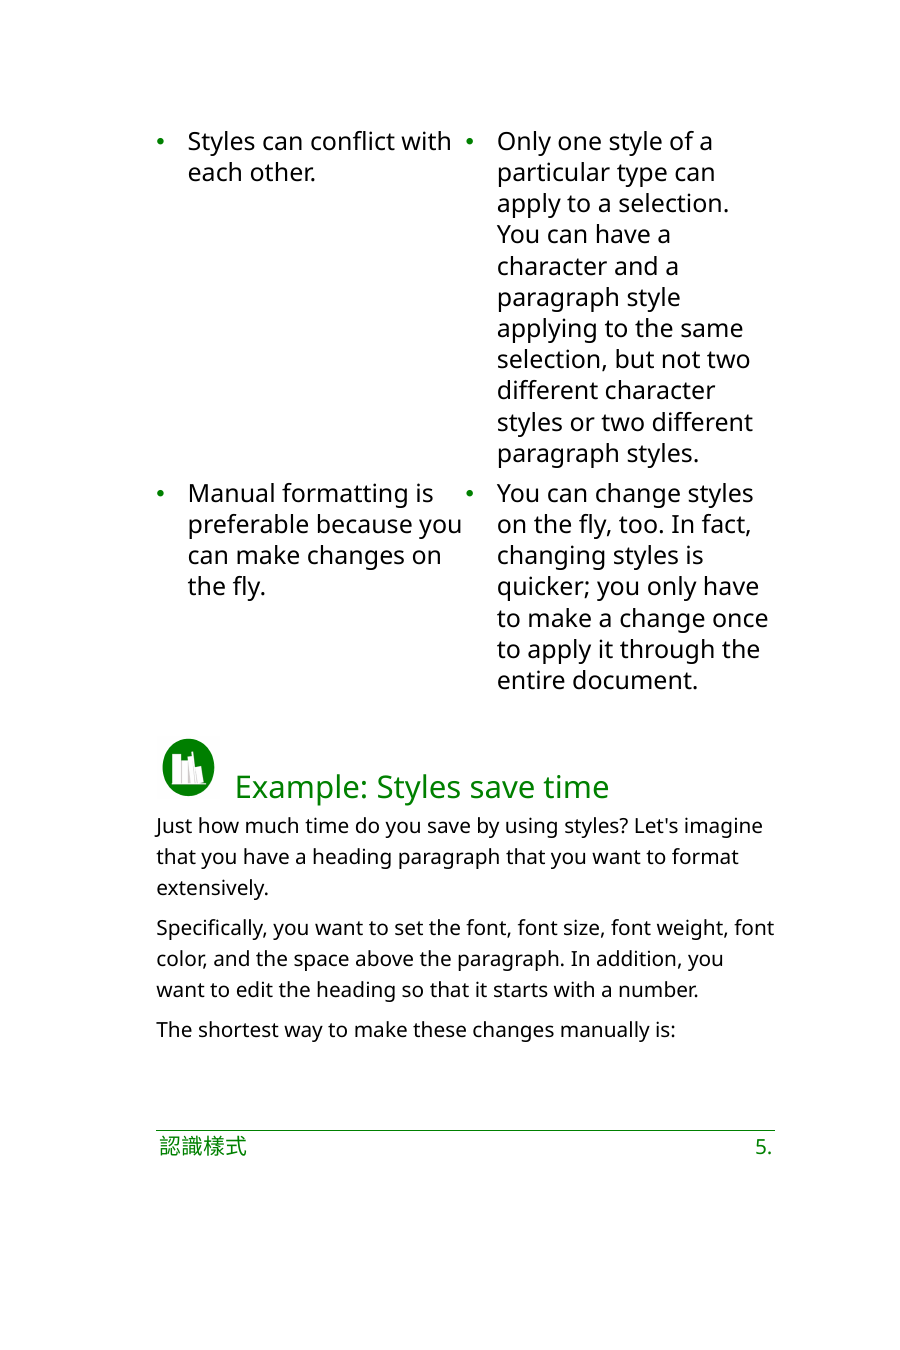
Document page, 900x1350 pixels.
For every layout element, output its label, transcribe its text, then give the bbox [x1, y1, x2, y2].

table_cell Manual formatting is preferable because you can make changes on the fly. [156, 477, 465, 704]
table_cell You can change styles on the fly, too. In fact, changing styles is quicker; you only have to make a change once to apply it through the entire document. [465, 477, 775, 704]
picture [157, 736, 220, 799]
text Just how much time do you save by using styles? Let's imagine that you have a heading paragraph that you want to format extensively. [156, 808, 775, 902]
subtitle Example: Styles save time [156, 735, 775, 808]
text Specifically, you want to set the font, font size, font weight, font color, and the space above the paragraph. In addition, you want to edit the heading so that it starts with a number. [156, 910, 775, 1004]
text The shortest way to make these changes manually is: [156, 1012, 775, 1043]
table_cell Only one style of a particular type can apply to a selection. You can have a character and a paragraph style applying to the same selection, but not two different character styles or two different paragraph styles. [465, 125, 775, 477]
table_cell Styles can conflict with each other. [156, 125, 465, 477]
